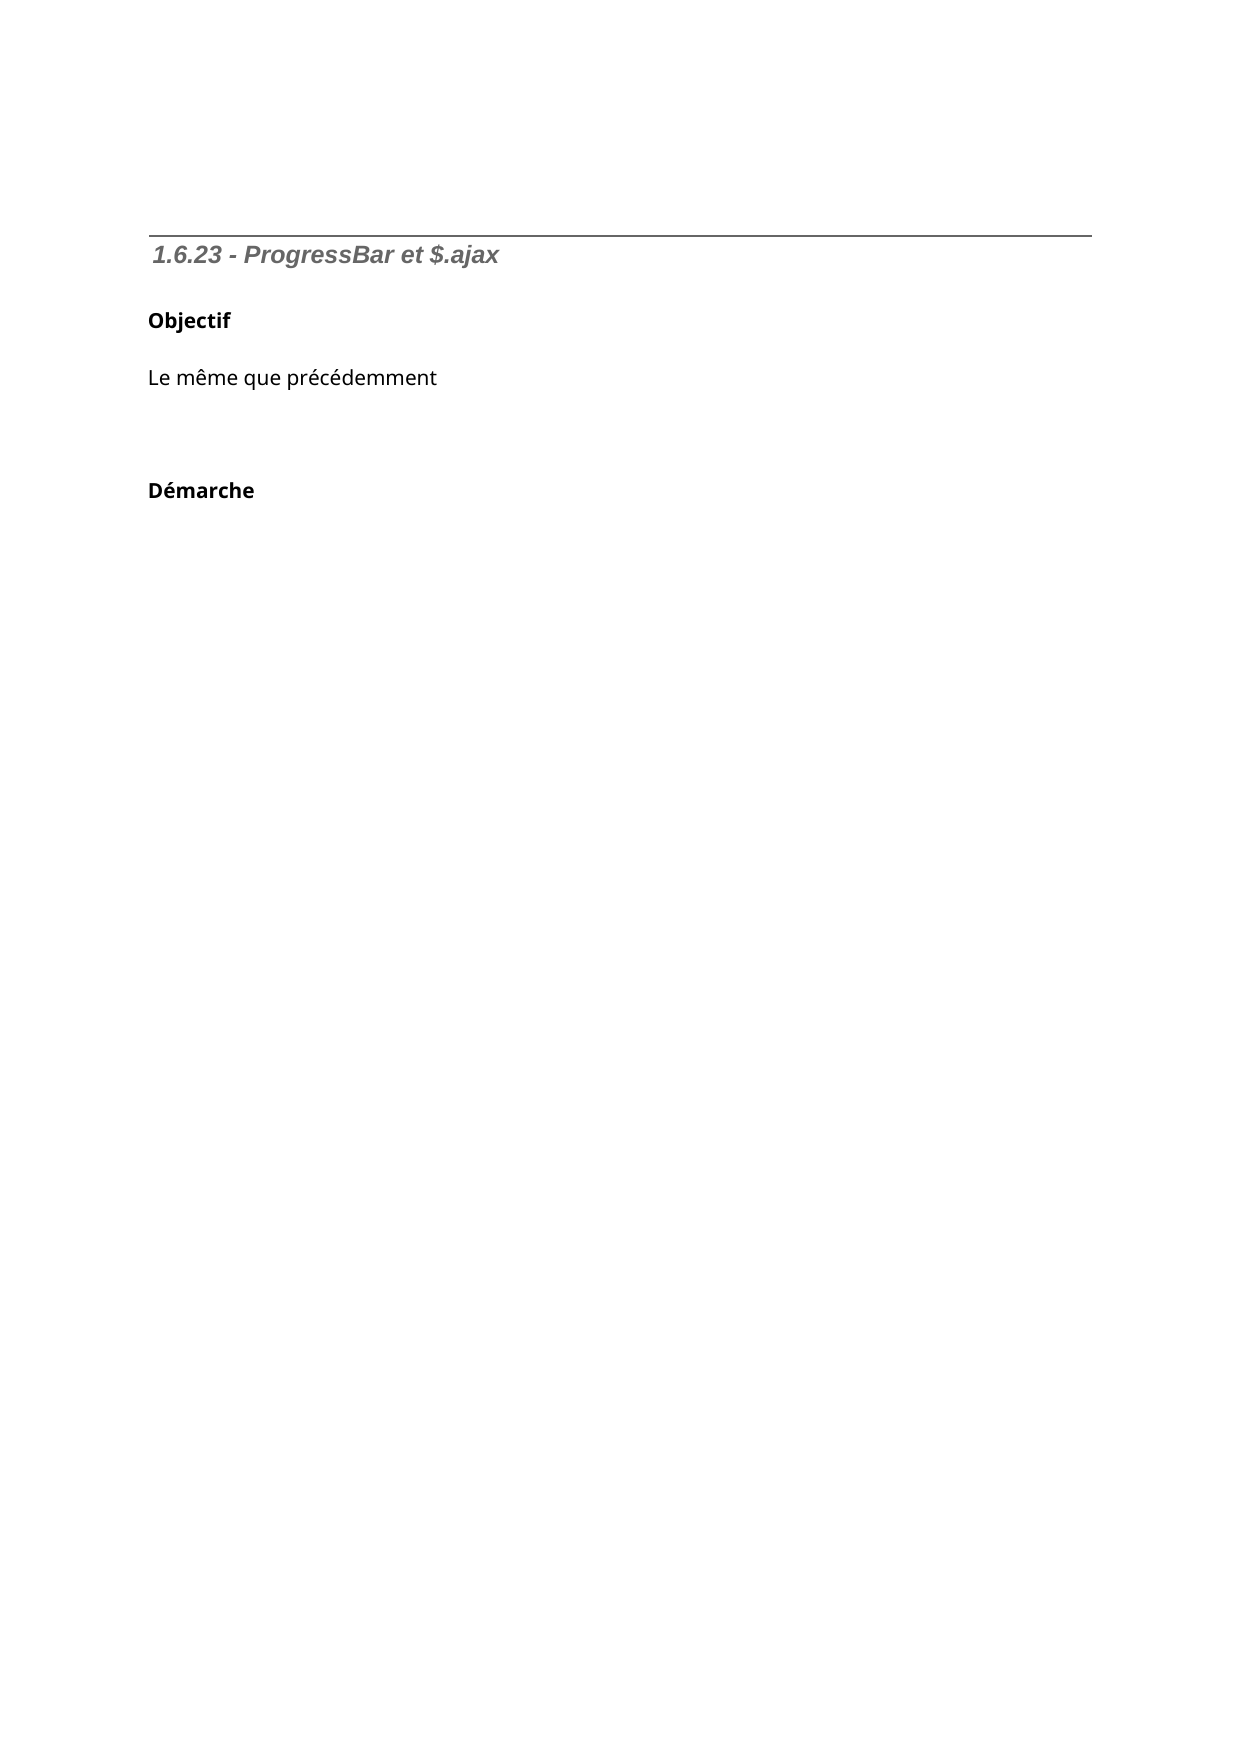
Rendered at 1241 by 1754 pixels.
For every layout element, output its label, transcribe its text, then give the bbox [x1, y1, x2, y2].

text Le même que précédemment [148, 363, 1092, 391]
text Démarche [148, 477, 1092, 505]
text Objectif [148, 306, 1092, 334]
subtitle - ProgressBar et $.ajax [149, 237, 1092, 271]
